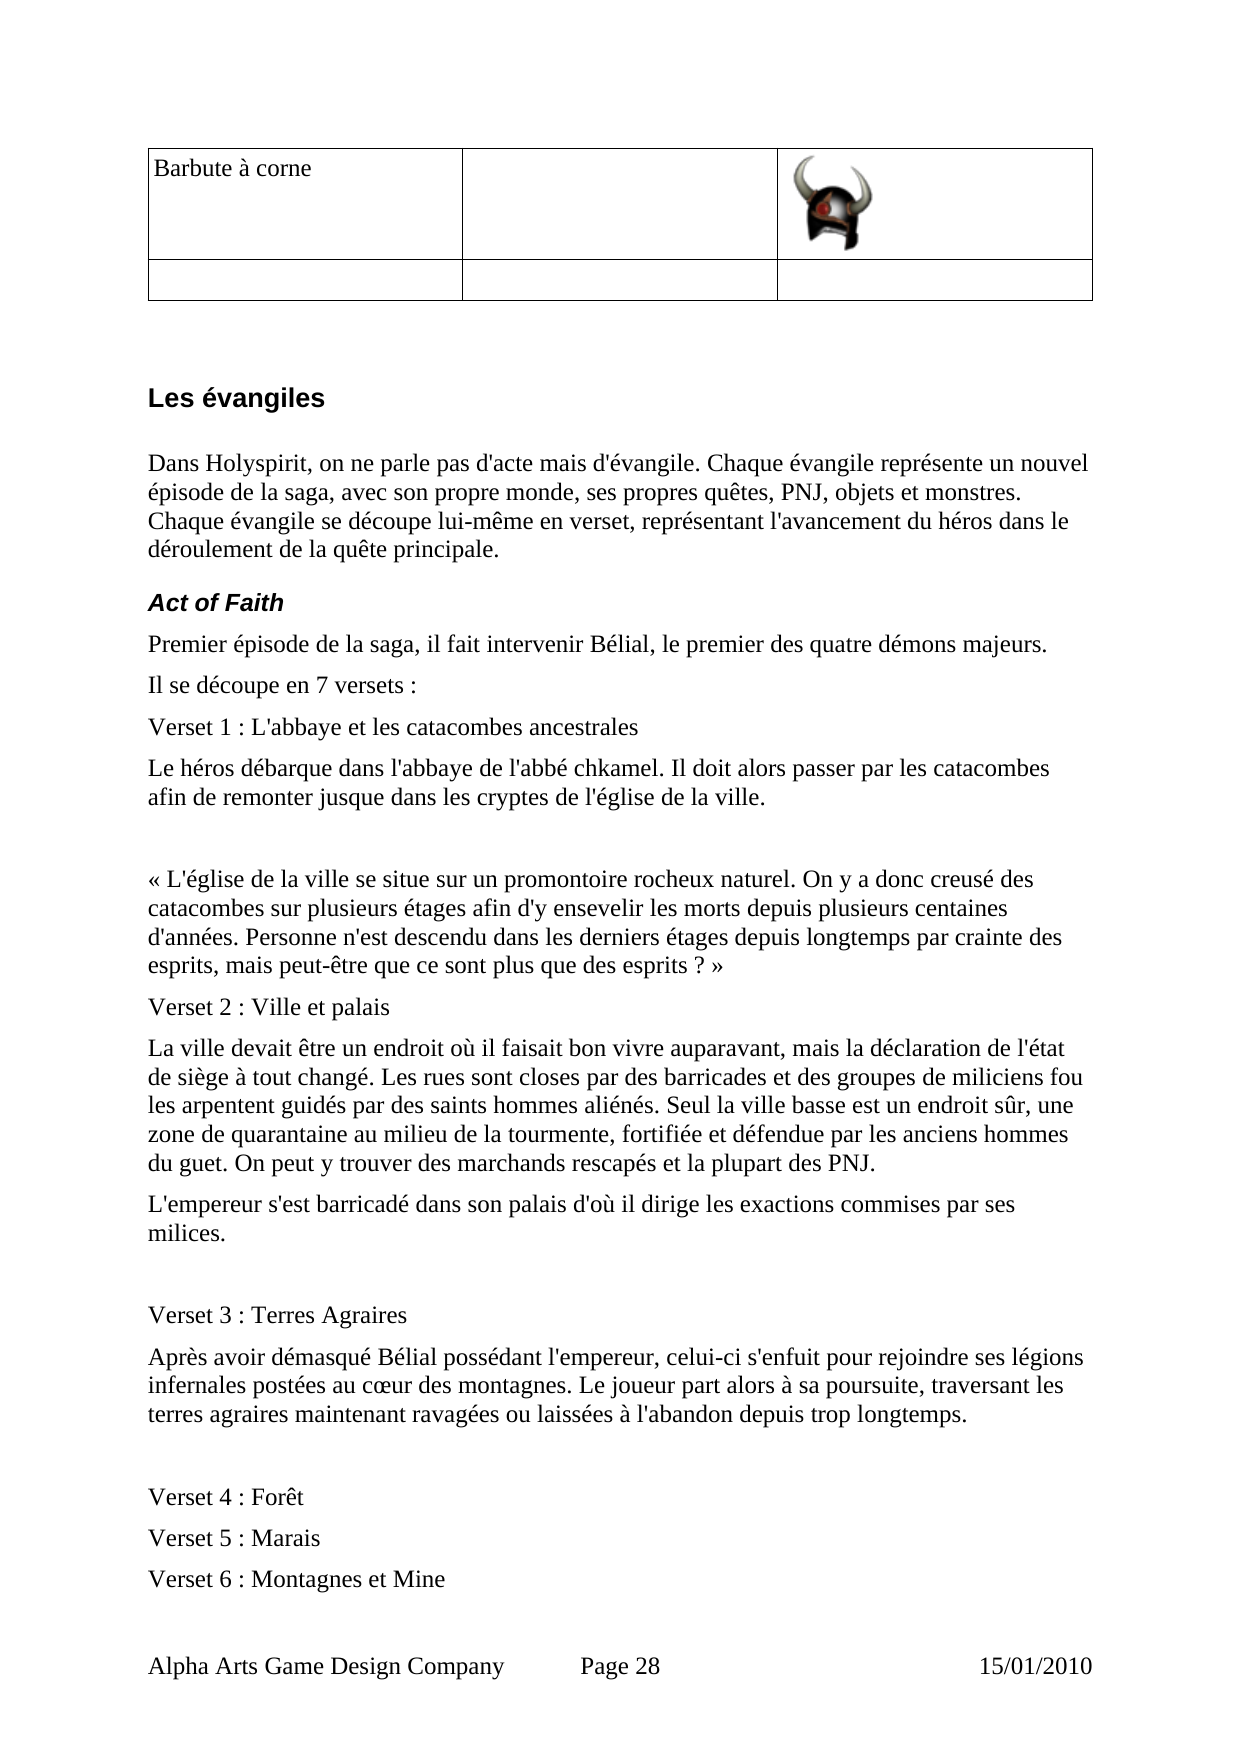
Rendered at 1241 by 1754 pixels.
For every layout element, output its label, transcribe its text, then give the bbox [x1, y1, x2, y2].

text Il se découpe en 7 versets : [148, 671, 1092, 699]
text Verset 3 : Terres Agraires [148, 1301, 1092, 1329]
table_cell [463, 260, 777, 299]
text Le héros débarque dans l'abbaye de l'abbé chkamel. Il doit alors passer par les catacombes afin de remonter jusque dans les cryptes de l'église de la ville. [148, 753, 1092, 811]
text Verset 4 : Forêt [148, 1482, 1092, 1511]
table_cell [149, 260, 462, 299]
table_cell [778, 260, 1092, 299]
table_cell [778, 149, 1092, 259]
text Verset 5 : Marais [148, 1523, 1092, 1552]
table_cell Barbute à corne [149, 149, 462, 259]
text Verset 1 : L'abbaye et les catacombes ancestrales [148, 712, 1092, 741]
text Premier épisode de la saga, il fait intervenir Bélial, le premier des quatre démons majeurs. [148, 629, 1092, 658]
subtitle Act of Faith [148, 588, 1092, 617]
table_cell [463, 149, 777, 259]
picture [783, 153, 884, 254]
text Verset 2 : Ville et palais [148, 992, 1092, 1021]
text La ville devait être un endroit où il faisait bon vivre auparavant, mais la déclaration de l'état de siège à tout changé. Les rues sont closes par des barricades et des groupes de miliciens fou les arpentent guidés par des saints hommes aliénés. Seul la ville basse est un endroit sûr, une zone de quarantaine au milieu de la tourmente, fortifiée et défendue par les anciens hommes du guet. On peut y trouver des marchands rescapés et la plupart des PNJ. [148, 1033, 1092, 1177]
text Dans Holyspirit, on ne parle pas d'acte mais d'évangile. Chaque évangile représente un nouvel épisode de la saga, avec son propre monde, ses propres quêtes, PNJ, objets et monstres. Chaque évangile se découpe lui-même en verset, représentant l'avancement du héros dans le déroulement de la quête principale. [148, 448, 1092, 563]
text L'empereur s'est barricadé dans son palais d'où il dirige les exactions commises par ses milices. [148, 1189, 1092, 1247]
subtitle Les évangiles [148, 382, 1092, 413]
text Après avoir démasqué Bélial possédant l'empereur, celui-ci s'enfuit pour rejoindre ses légions infernales postées au cœur des montagnes. Le joueur part alors à sa poursuite, traversant les terres agraires maintenant ravagées ou laissées à l'abandon depuis trop longtemps. [148, 1342, 1092, 1428]
text Verset 6 : Montagnes et Mine [148, 1564, 1092, 1593]
text « L'église de la ville se situe sur un promontoire rocheux naturel. On y a donc creusé des catacombes sur plusieurs étages afin d'y ensevelir les morts depuis plusieurs centaines d'années. Personne n'est descendu dans les derniers étages depuis longtemps par crainte des esprits, mais peut-être que ce sont plus que des esprits ? » [148, 864, 1092, 979]
